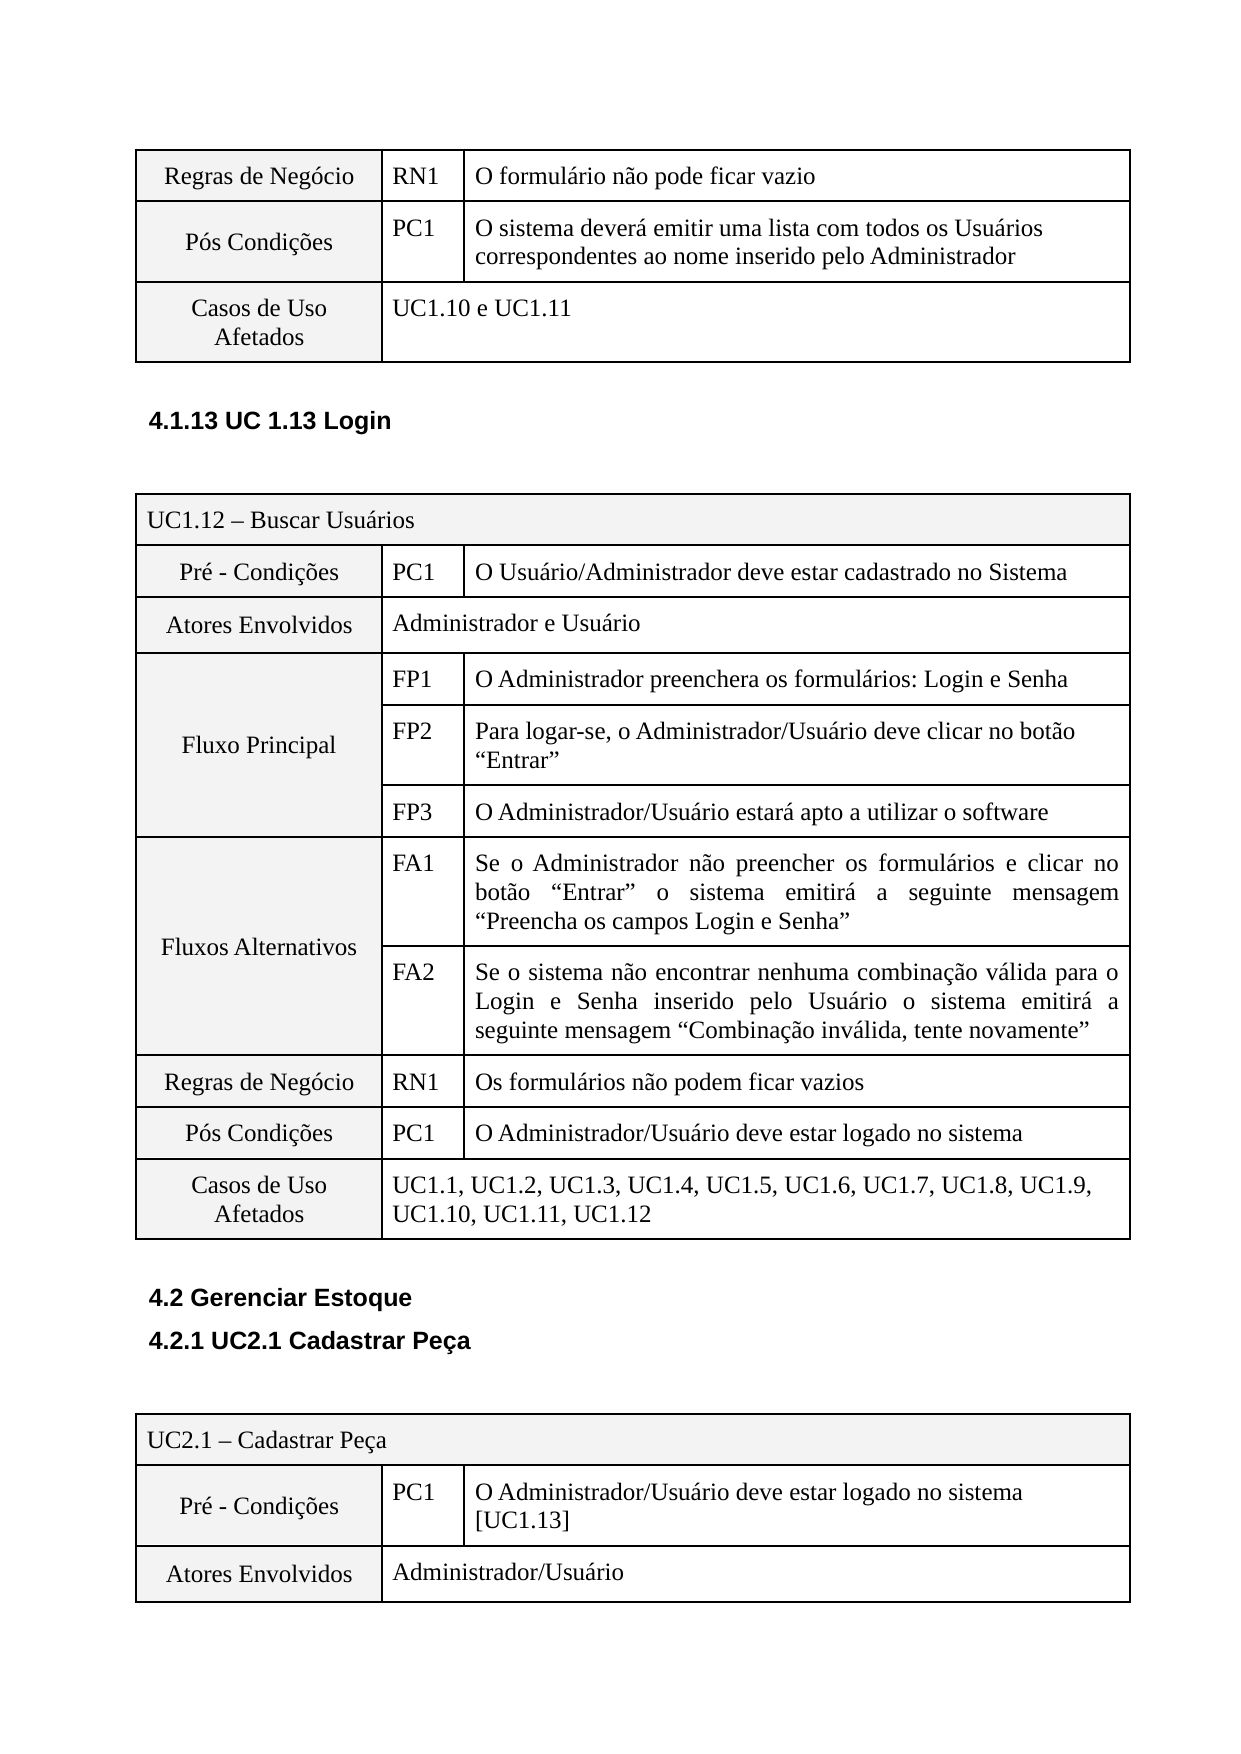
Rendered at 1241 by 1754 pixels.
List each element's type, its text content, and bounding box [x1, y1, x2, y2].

table_cell FP2 [383, 706, 463, 784]
text 4.2 Gerenciar Estoque [148, 1283, 1063, 1312]
table_cell PC1 [383, 1466, 463, 1544]
table_header UC2.1 – Cadastrar Peça [137, 1415, 1129, 1464]
table_cell Pré - Condições [137, 546, 381, 596]
table_header UC1.12 – Buscar Usuários [137, 495, 1129, 544]
table_cell RN1 [383, 151, 463, 200]
table_cell Pós Condições [137, 1108, 381, 1157]
table_cell PC1 [383, 1108, 463, 1157]
table_cell Fluxos Alternativos [137, 838, 381, 1054]
table_cell Se o sistema não encontrar nenhuma combinação válida para o Login e Senha inserido pelo Usuário o sistema emitirá a seguinte mensagem “Combinação inválida, tente novamente” [465, 947, 1129, 1054]
table_cell FA2 [383, 947, 463, 1054]
table_cell Administrador e Usuário [383, 598, 1129, 652]
table_cell Atores Envolvidos [137, 598, 381, 652]
table_cell O Administrador/Usuário estará apto a utilizar o software [465, 786, 1129, 836]
table_cell PC1 [383, 546, 463, 596]
table_cell Casos de Uso Afetados [137, 283, 381, 361]
text 4.1.13 UC 1.13 Login [148, 406, 1063, 435]
table_cell O sistema deverá emitir uma lista com todos os Usuários correspondentes ao nome inserido pelo Administrador [465, 202, 1129, 281]
table_cell Para logar-se, o Administrador/Usuário deve clicar no botão “Entrar” [465, 706, 1129, 784]
table_cell Administrador/Usuário [383, 1547, 1129, 1601]
table_cell Regras de Negócio [137, 1056, 381, 1106]
table_cell FA1 [383, 838, 463, 945]
text 4.2.1 UC2.1 Cadastrar Peça [148, 1326, 1063, 1355]
table_cell O Administrador/Usuário deve estar logado no sistema [465, 1108, 1129, 1157]
table_cell Se o Administrador não preencher os formulários e clicar no botão “Entrar” o sistema emitirá a seguinte mensagem “Preencha os campos Login e Senha” [465, 838, 1129, 945]
table_cell Regras de Negócio [137, 151, 381, 200]
table_cell Atores Envolvidos [137, 1547, 381, 1601]
table_cell O Administrador/Usuário deve estar logado no sistema [UC1.13] [465, 1466, 1129, 1544]
table_cell Pré - Condições [137, 1466, 381, 1544]
table_cell PC1 [383, 202, 463, 281]
table_cell Fluxo Principal [137, 654, 381, 836]
table_cell UC1.10 e UC1.11 [383, 283, 1129, 361]
table_cell FP1 [383, 654, 463, 704]
table_cell RN1 [383, 1056, 463, 1106]
table_cell Os formulários não podem ficar vazios [465, 1056, 1129, 1106]
table_cell Casos de Uso Afetados [137, 1160, 381, 1238]
table_cell Pós Condições [137, 202, 381, 281]
table_cell O Administrador preenchera os formulários: Login e Senha [465, 654, 1129, 704]
table_cell O Usuário/Administrador deve estar cadastrado no Sistema [465, 546, 1129, 596]
table_cell UC1.1, UC1.2, UC1.3, UC1.4, UC1.5, UC1.6, UC1.7, UC1.8, UC1.9, UC1.10, UC1.11, UC1.12 [383, 1160, 1129, 1238]
table_cell O formulário não pode ficar vazio [465, 151, 1129, 200]
table_cell FP3 [383, 786, 463, 836]
